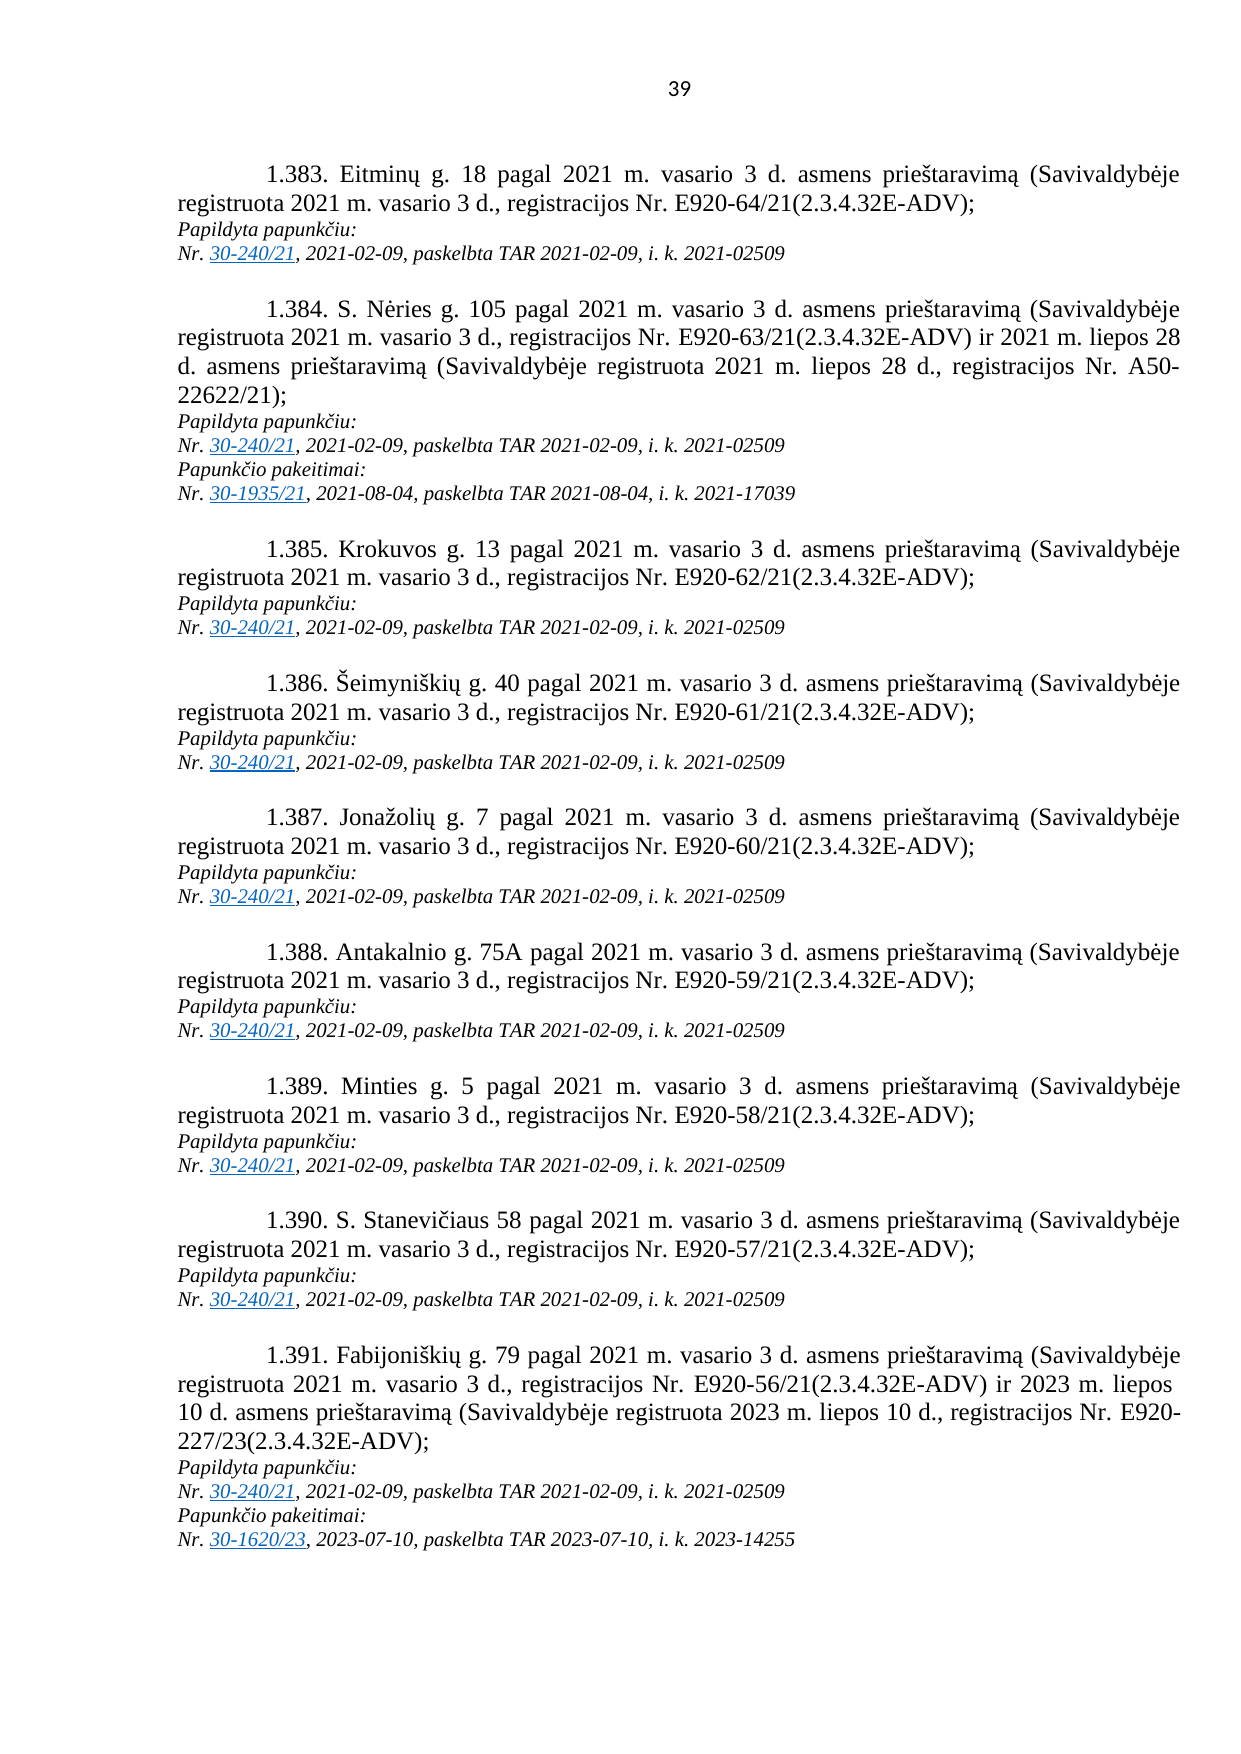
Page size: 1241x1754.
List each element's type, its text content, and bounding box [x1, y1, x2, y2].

text Nr. 30-240/21, 2021-02-09, paskelbta TAR 2021-02-09, i. k. 2021-02509 [177, 1153, 1181, 1177]
text Nr. 30-240/21, 2021-02-09, paskelbta TAR 2021-02-09, i. k. 2021-02509 [177, 615, 1181, 639]
text Nr. 30-1620/23, 2023-07-10, paskelbta TAR 2023-07-10, i. k. 2023-14255 [177, 1527, 1181, 1551]
text 1.389. Minties g. 5 pagal 2021 m. vasario 3 d. asmens prieštaravimą (Savivaldybėje registruota 2021 m. vasario 3 d., registracijos Nr. E920-58/21(2.3.4.32E-ADV); [177, 1071, 1181, 1129]
text Nr. 30-240/21, 2021-02-09, paskelbta TAR 2021-02-09, i. k. 2021-02509 [177, 1479, 1181, 1503]
text 1.385. Krokuvos g. 13 pagal 2021 m. vasario 3 d. asmens prieštaravimą (Savivaldybėje registruota 2021 m. vasario 3 d., registracijos Nr. E920-62/21(2.3.4.32E-ADV); [177, 534, 1181, 591]
text Papildyta papunkčiu: [177, 409, 1181, 433]
text Nr. 30-1935/21, 2021-08-04, paskelbta TAR 2021-08-04, i. k. 2021-17039 [177, 481, 1181, 505]
text Nr. 30-240/21, 2021-02-09, paskelbta TAR 2021-02-09, i. k. 2021-02509 [177, 241, 1181, 265]
text 1.384. S. Nėries g. 105 pagal 2021 m. vasario 3 d. asmens prieštaravimą (Savivaldybėje registruota 2021 m. vasario 3 d., registracijos Nr. E920-63/21(2.3.4.32E-ADV) ir 2021 m. liepos 28 d. asmens prieštaravimą (Savivaldybėje registruota 2021 m. liepos 28 d., registracijos Nr. A50-22622/21); [177, 294, 1181, 409]
text Nr. 30-240/21, 2021-02-09, paskelbta TAR 2021-02-09, i. k. 2021-02509 [177, 1287, 1181, 1311]
text Papunkčio pakeitimai: [177, 457, 1181, 481]
text Papildyta papunkčiu: [177, 860, 1181, 884]
text Papildyta papunkčiu: [177, 1455, 1181, 1479]
text Papunkčio pakeitimai: [177, 1503, 1181, 1527]
text Papildyta papunkčiu: [177, 591, 1181, 615]
text Nr. 30-240/21, 2021-02-09, paskelbta TAR 2021-02-09, i. k. 2021-02509 [177, 1018, 1181, 1042]
text 1.390. S. Stanevičiaus 58 pagal 2021 m. vasario 3 d. asmens prieštaravimą (Savivaldybėje registruota 2021 m. vasario 3 d., registracijos Nr. E920-57/21(2.3.4.32E-ADV); [177, 1206, 1181, 1263]
text Papildyta papunkčiu: [177, 217, 1181, 241]
text Papildyta papunkčiu: [177, 994, 1181, 1018]
text Papildyta papunkčiu: [177, 1263, 1181, 1287]
text Nr. 30-240/21, 2021-02-09, paskelbta TAR 2021-02-09, i. k. 2021-02509 [177, 884, 1181, 908]
text 1.391. Fabijoniškių g. 79 pagal 2021 m. vasario 3 d. asmens prieštaravimą (Savivaldybėje registruota 2021 m. vasario 3 d., registracijos Nr. E920-56/21(2.3.4.32E-ADV) ir 2023 m. liepos 10 d. asmens prieštaravimą (Savivaldybėje registruota 2023 m. liepos 10 d., registracijos Nr. E920-227/23(2.3.4.32E-ADV); [177, 1340, 1181, 1455]
text 1.386. Šeimyniškių g. 40 pagal 2021 m. vasario 3 d. asmens prieštaravimą (Savivaldybėje registruota 2021 m. vasario 3 d., registracijos Nr. E920-61/21(2.3.4.32E-ADV); [177, 668, 1181, 726]
text Papildyta papunkčiu: [177, 726, 1181, 750]
text 1.388. Antakalnio g. 75A pagal 2021 m. vasario 3 d. asmens prieštaravimą (Savivaldybėje registruota 2021 m. vasario 3 d., registracijos Nr. E920-59/21(2.3.4.32E-ADV); [177, 937, 1181, 994]
text 1.383. Eitminų g. 18 pagal 2021 m. vasario 3 d. asmens prieštaravimą (Savivaldybėje registruota 2021 m. vasario 3 d., registracijos Nr. E920-64/21(2.3.4.32E-ADV); [177, 159, 1181, 217]
text 1.387. Jonažolių g. 7 pagal 2021 m. vasario 3 d. asmens prieštaravimą (Savivaldybėje registruota 2021 m. vasario 3 d., registracijos Nr. E920-60/21(2.3.4.32E-ADV); [177, 802, 1181, 860]
text Papildyta papunkčiu: [177, 1129, 1181, 1153]
text Nr. 30-240/21, 2021-02-09, paskelbta TAR 2021-02-09, i. k. 2021-02509 [177, 750, 1181, 774]
text Nr. 30-240/21, 2021-02-09, paskelbta TAR 2021-02-09, i. k. 2021-02509 [177, 433, 1181, 457]
